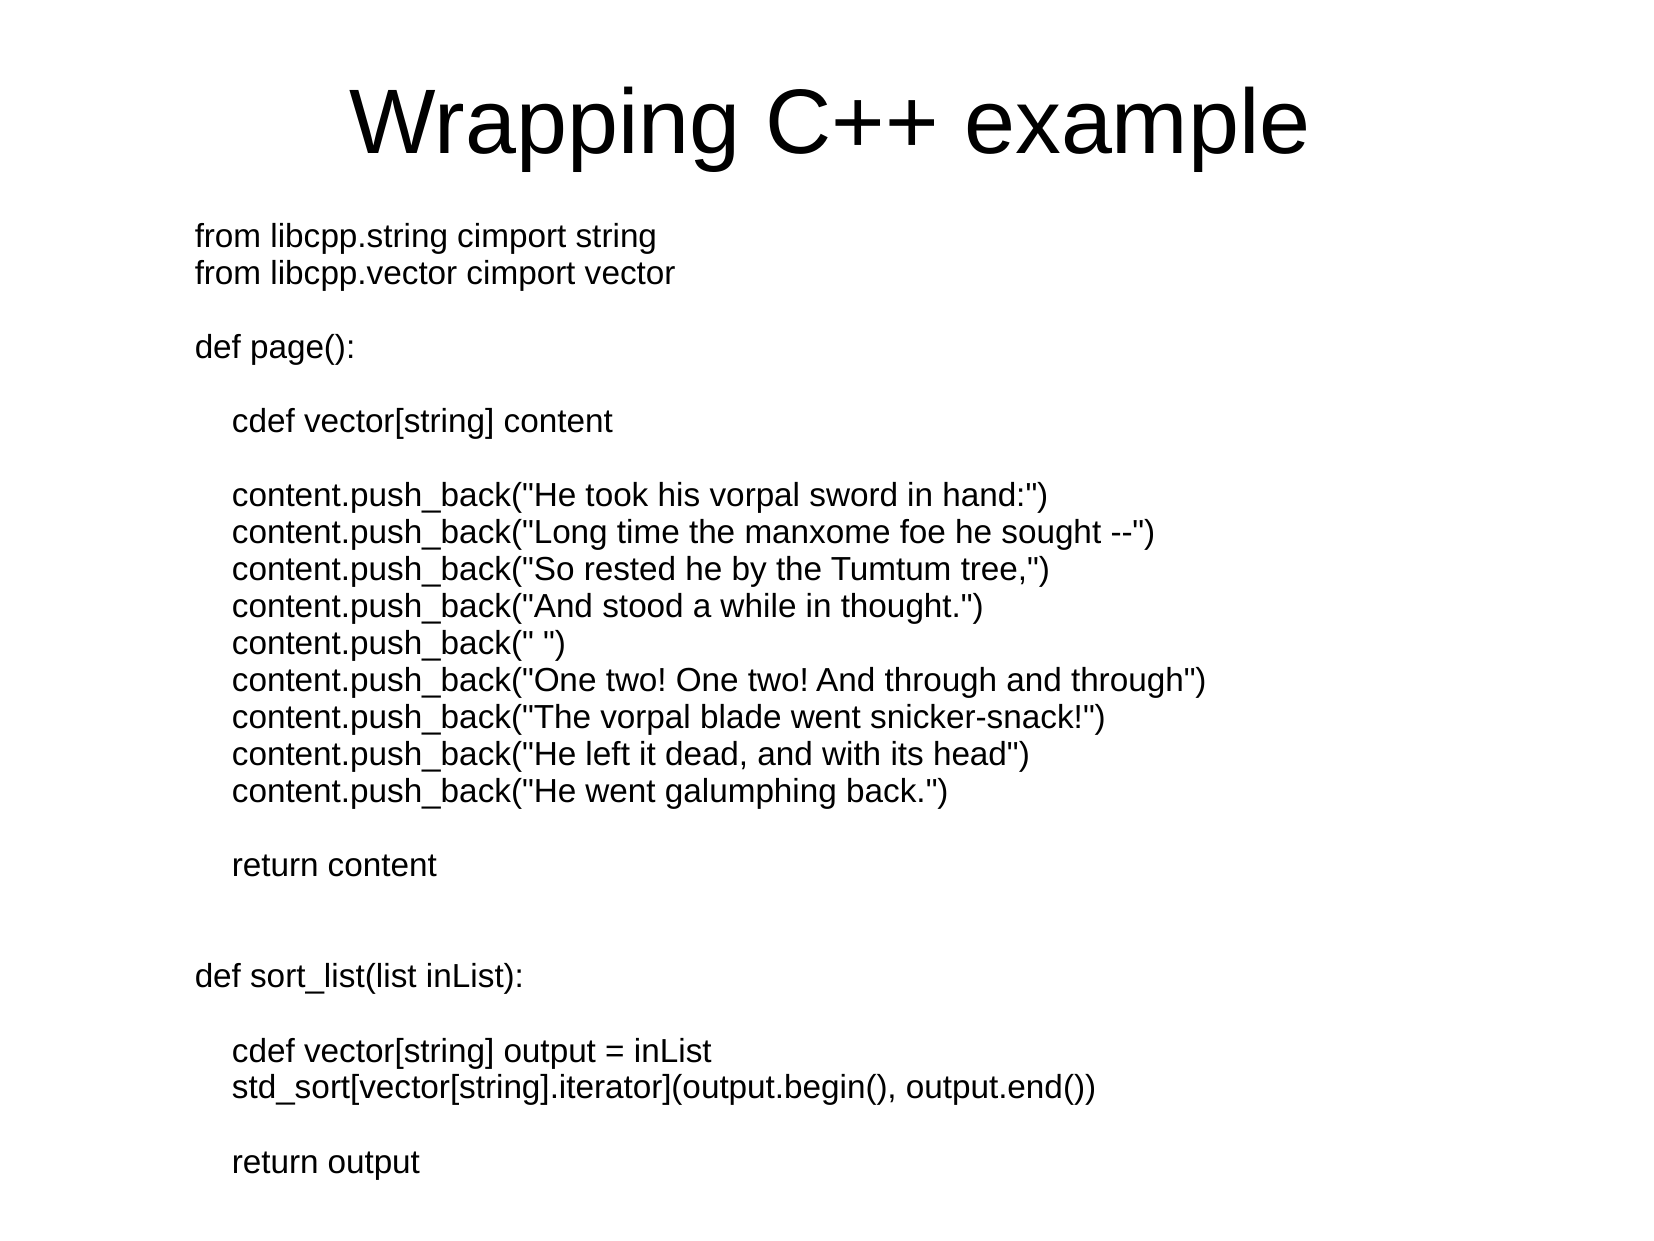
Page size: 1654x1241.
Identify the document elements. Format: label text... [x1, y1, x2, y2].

text_box from libcpp.string cimport string from libcpp.vector cimport vector def page(): cdef vector[string] content content.push_back("He took his vorpal sword in hand:") content.push_back("Long time the manxome foe he sought --") content.push_back("So rested he by the Tumtum tree,") content.push_back("And stood a while in thought.") content.push_back(" ") content.push_back("One two! One two! And through and through") content.push_back("The vorpal blade went snicker-snack!") content.push_back("He left it dead, and with its head") content.push_back("He went galumphing back.") return content def sort_list(list inList): cdef vector[string] output = inList std_sort[vector[string].iterator](output.begin(), output.end()) return output [180, 210, 1223, 1238]
title Wrapping C++ example [86, 17, 1576, 226]
